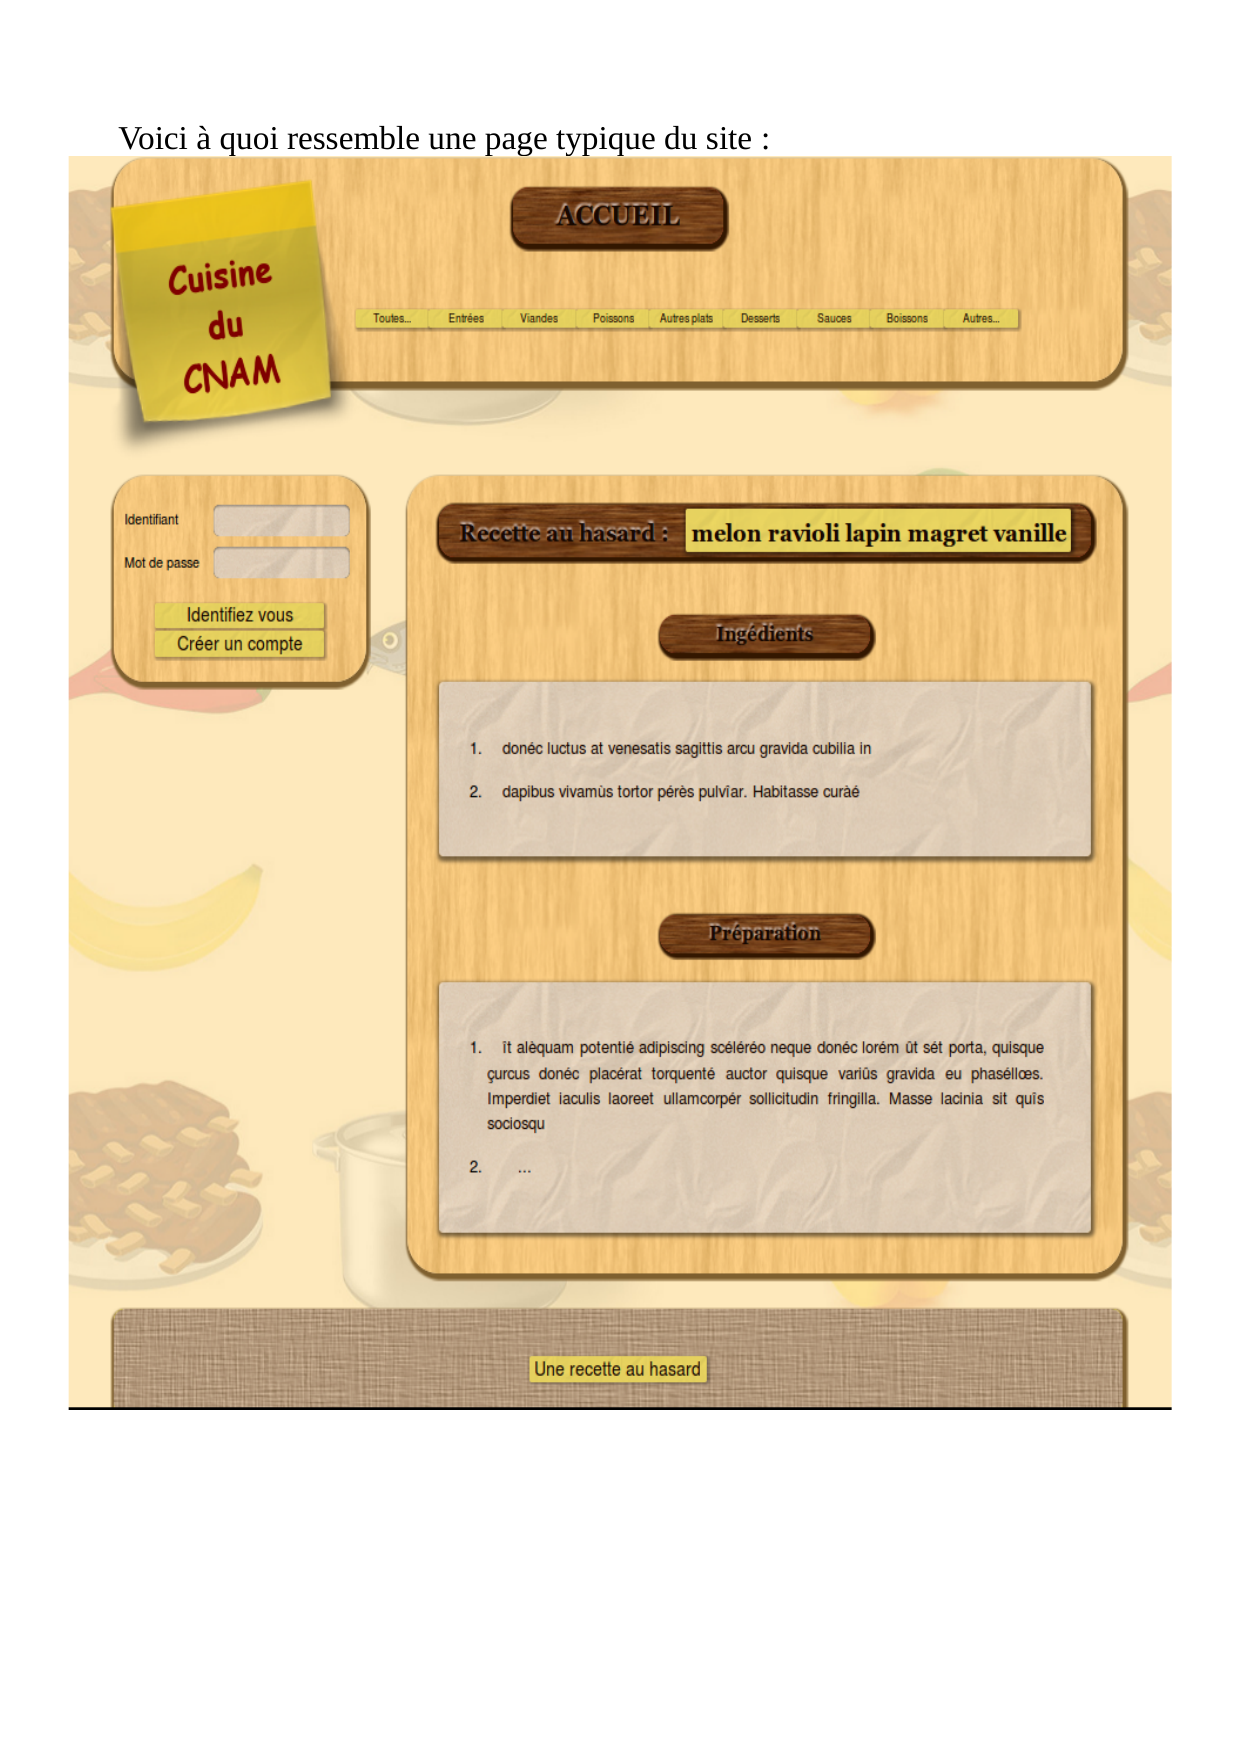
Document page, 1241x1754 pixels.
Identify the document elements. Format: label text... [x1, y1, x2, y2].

text Voici à quoi ressemble une page typique du site : [118, 118, 1122, 156]
picture [68, 156, 1172, 1410]
